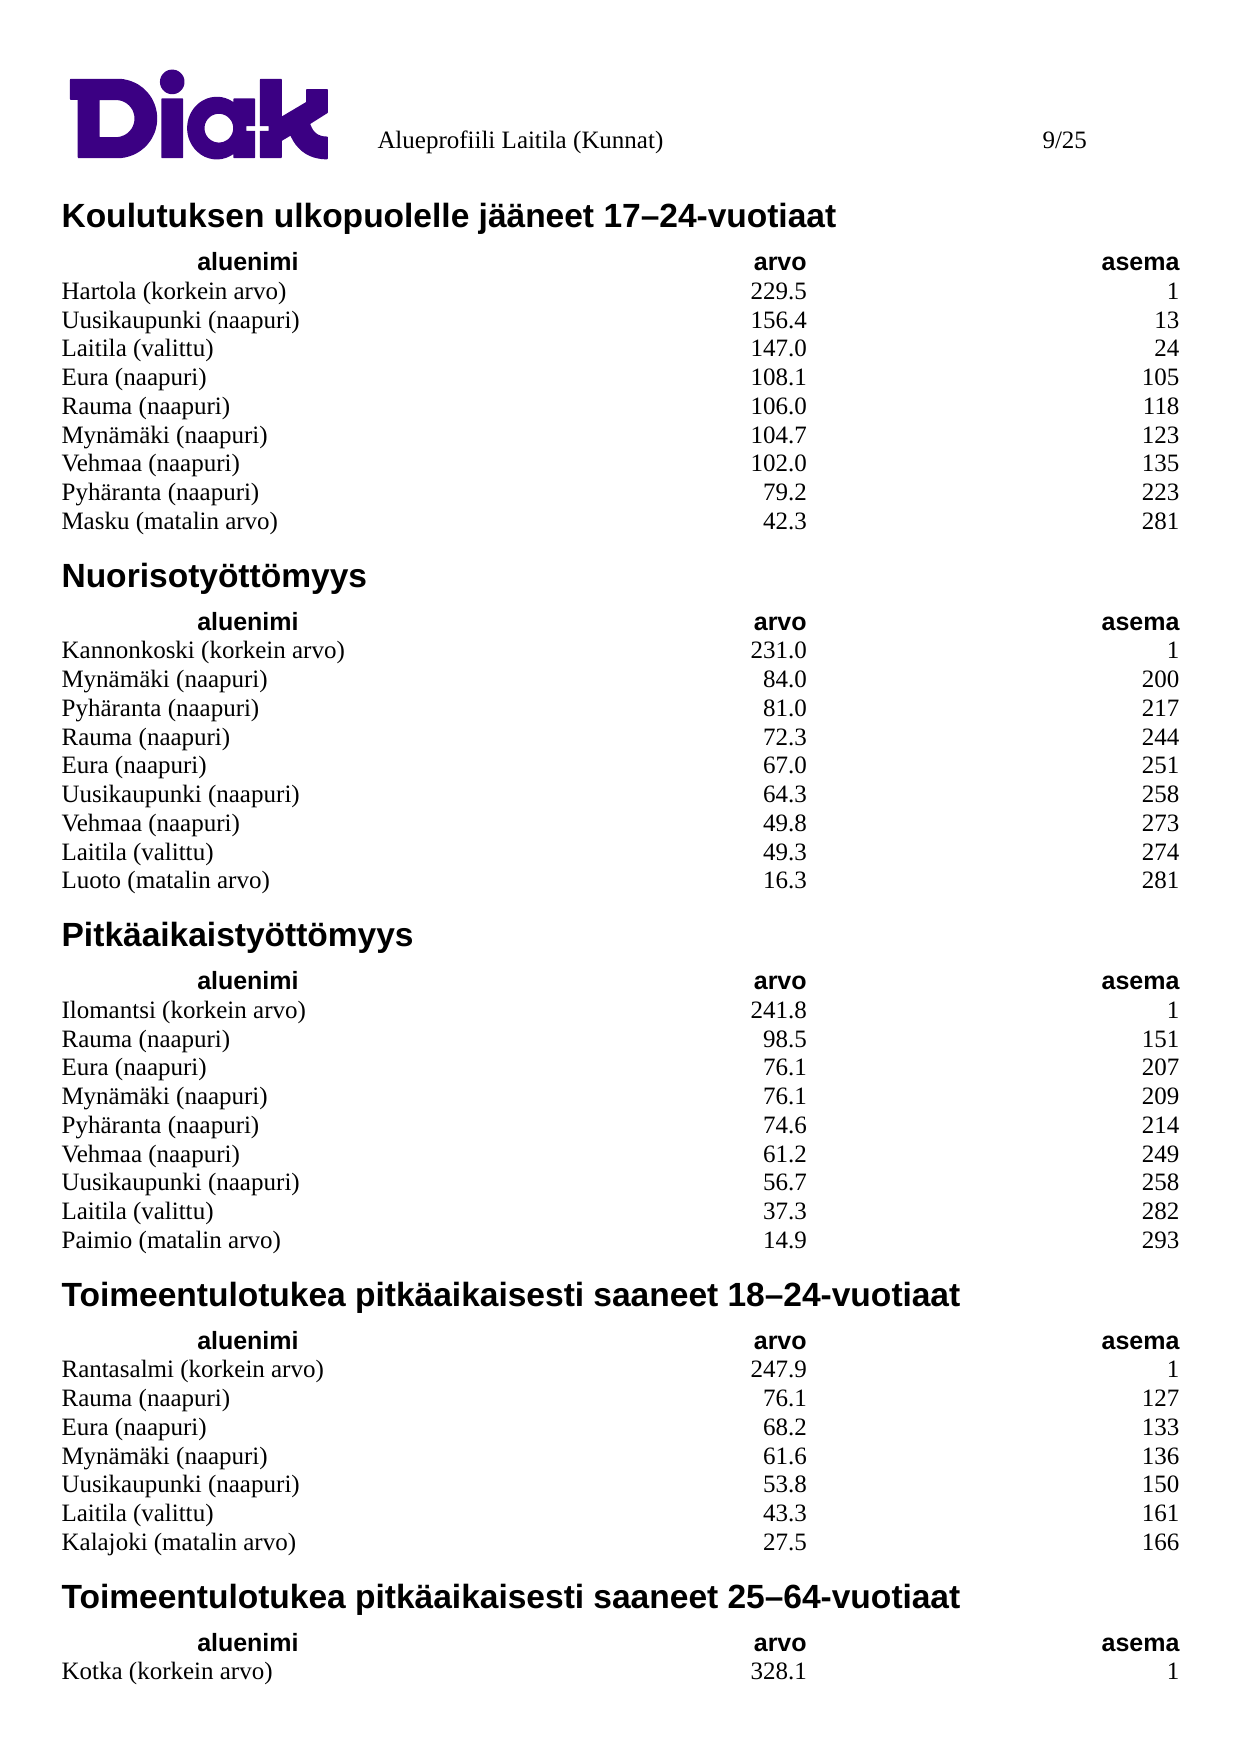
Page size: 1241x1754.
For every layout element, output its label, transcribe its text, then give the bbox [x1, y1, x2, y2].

table_cell 156.4 [434, 305, 806, 333]
table_header arvo [434, 966, 806, 995]
table_cell Rauma (naapuri) [61, 1383, 434, 1412]
table_cell Ilomantsi (korkein arvo) [61, 995, 434, 1024]
table_cell Masku (matalin arvo) [61, 506, 434, 535]
table_cell Kannonkoski (korkein arvo) [61, 636, 434, 664]
table_header aluenimi [61, 1628, 434, 1656]
table_cell 281 [806, 866, 1179, 894]
table_cell 64.3 [434, 779, 806, 808]
table_cell 282 [806, 1196, 1179, 1225]
table_cell Kalajoki (matalin arvo) [61, 1527, 434, 1556]
table_cell Rauma (naapuri) [61, 722, 434, 751]
table_cell 1 [806, 1656, 1179, 1685]
table_cell Mynämäki (naapuri) [61, 1441, 434, 1469]
table_cell 27.5 [434, 1527, 806, 1556]
table_cell 281 [806, 506, 1179, 535]
table_header arvo [434, 247, 806, 276]
table_cell 273 [806, 808, 1179, 837]
table_cell 133 [806, 1412, 1179, 1441]
table_cell 244 [806, 722, 1179, 751]
table_cell 67.0 [434, 751, 806, 779]
table_cell 136 [806, 1441, 1179, 1469]
table_cell 74.6 [434, 1110, 806, 1139]
table_cell Laitila (valittu) [61, 837, 434, 866]
table_cell 151 [806, 1024, 1179, 1052]
table_header arvo [434, 1628, 806, 1656]
table_cell Luoto (matalin arvo) [61, 866, 434, 894]
table_cell 72.3 [434, 722, 806, 751]
table_cell 13 [806, 305, 1179, 333]
table_cell 14.9 [434, 1225, 806, 1254]
table_cell 293 [806, 1225, 1179, 1254]
table_cell 207 [806, 1053, 1179, 1081]
table_cell Laitila (valittu) [61, 334, 434, 362]
table_cell 42.3 [434, 506, 806, 535]
table_cell Uusikaupunki (naapuri) [61, 1470, 434, 1498]
table_cell 105 [806, 362, 1179, 391]
table_cell 147.0 [434, 334, 806, 362]
subtitle Toimeentulotukea pitkäaikaisesti saaneet 25–64-vuotiaat [61, 1577, 1179, 1615]
table_cell 209 [806, 1081, 1179, 1110]
table_cell 328.1 [434, 1656, 806, 1685]
table_cell Eura (naapuri) [61, 751, 434, 779]
table_cell 102.0 [434, 449, 806, 477]
table_cell Pyhäranta (naapuri) [61, 477, 434, 506]
table_cell Rauma (naapuri) [61, 1024, 434, 1052]
table_cell Vehmaa (naapuri) [61, 808, 434, 837]
table_header asema [806, 1326, 1179, 1354]
table_cell Laitila (valittu) [61, 1196, 434, 1225]
table_cell 79.2 [434, 477, 806, 506]
table_cell 49.3 [434, 837, 806, 866]
table_cell 104.7 [434, 420, 806, 448]
table_cell 217 [806, 693, 1179, 722]
table_cell 135 [806, 449, 1179, 477]
table_cell Eura (naapuri) [61, 1053, 434, 1081]
table_cell 56.7 [434, 1168, 806, 1196]
table_cell 249 [806, 1139, 1179, 1167]
table_cell 258 [806, 779, 1179, 808]
table_cell 123 [806, 420, 1179, 448]
table_header aluenimi [61, 607, 434, 636]
table_cell 118 [806, 391, 1179, 420]
table_cell 76.1 [434, 1053, 806, 1081]
table_cell Paimio (matalin arvo) [61, 1225, 434, 1254]
table_cell Mynämäki (naapuri) [61, 1081, 434, 1110]
table_cell 1 [806, 276, 1179, 305]
table_cell 231.0 [434, 636, 806, 664]
table_cell 61.2 [434, 1139, 806, 1167]
table_header arvo [434, 607, 806, 636]
table_cell 200 [806, 664, 1179, 693]
table_cell 76.1 [434, 1081, 806, 1110]
table_cell Mynämäki (naapuri) [61, 664, 434, 693]
table_header aluenimi [61, 966, 434, 995]
table_cell 1 [806, 995, 1179, 1024]
subtitle Pitkäaikaistyöttömyys [61, 915, 1179, 954]
table_cell 274 [806, 837, 1179, 866]
table_header aluenimi [61, 1326, 434, 1354]
table_cell 81.0 [434, 693, 806, 722]
table_cell 127 [806, 1383, 1179, 1412]
table_header asema [806, 607, 1179, 636]
table_cell 43.3 [434, 1498, 806, 1527]
table_cell Hartola (korkein arvo) [61, 276, 434, 305]
table_header arvo [434, 1326, 806, 1354]
table_cell Pyhäranta (naapuri) [61, 693, 434, 722]
table_cell Uusikaupunki (naapuri) [61, 1168, 434, 1196]
table_cell 1 [806, 1355, 1179, 1383]
table_cell 214 [806, 1110, 1179, 1139]
table_cell 49.8 [434, 808, 806, 837]
table_header asema [806, 966, 1179, 995]
table_cell 24 [806, 334, 1179, 362]
table_cell 98.5 [434, 1024, 806, 1052]
table_cell 1 [806, 636, 1179, 664]
table_cell 61.6 [434, 1441, 806, 1469]
table_cell Kotka (korkein arvo) [61, 1656, 434, 1685]
table_header asema [806, 247, 1179, 276]
table_cell 241.8 [434, 995, 806, 1024]
subtitle Toimeentulotukea pitkäaikaisesti saaneet 18–24-vuotiaat [61, 1274, 1179, 1313]
table_cell Eura (naapuri) [61, 362, 434, 391]
table_cell 166 [806, 1527, 1179, 1556]
table_cell 247.9 [434, 1355, 806, 1383]
table_cell Pyhäranta (naapuri) [61, 1110, 434, 1139]
table_cell 16.3 [434, 866, 806, 894]
table_cell 53.8 [434, 1470, 806, 1498]
table_cell Uusikaupunki (naapuri) [61, 305, 434, 333]
table_cell 37.3 [434, 1196, 806, 1225]
table_cell Mynämäki (naapuri) [61, 420, 434, 448]
table_cell Rauma (naapuri) [61, 391, 434, 420]
table_cell Eura (naapuri) [61, 1412, 434, 1441]
table_cell 68.2 [434, 1412, 806, 1441]
table_cell 161 [806, 1498, 1179, 1527]
table_header asema [806, 1628, 1179, 1656]
table_cell Vehmaa (naapuri) [61, 1139, 434, 1167]
table_cell 223 [806, 477, 1179, 506]
table_cell Rantasalmi (korkein arvo) [61, 1355, 434, 1383]
table_cell Uusikaupunki (naapuri) [61, 779, 434, 808]
table_cell 106.0 [434, 391, 806, 420]
table_cell 229.5 [434, 276, 806, 305]
table_cell 84.0 [434, 664, 806, 693]
table_cell 108.1 [434, 362, 806, 391]
table_header aluenimi [61, 247, 434, 276]
table_cell Laitila (valittu) [61, 1498, 434, 1527]
table_cell 150 [806, 1470, 1179, 1498]
subtitle Nuorisotyöttömyys [61, 556, 1179, 594]
table_cell Vehmaa (naapuri) [61, 449, 434, 477]
subtitle Koulutuksen ulkopuolelle jääneet 17–24-vuotiaat [61, 196, 1179, 235]
table_cell 258 [806, 1168, 1179, 1196]
table_cell 76.1 [434, 1383, 806, 1412]
table_cell 251 [806, 751, 1179, 779]
